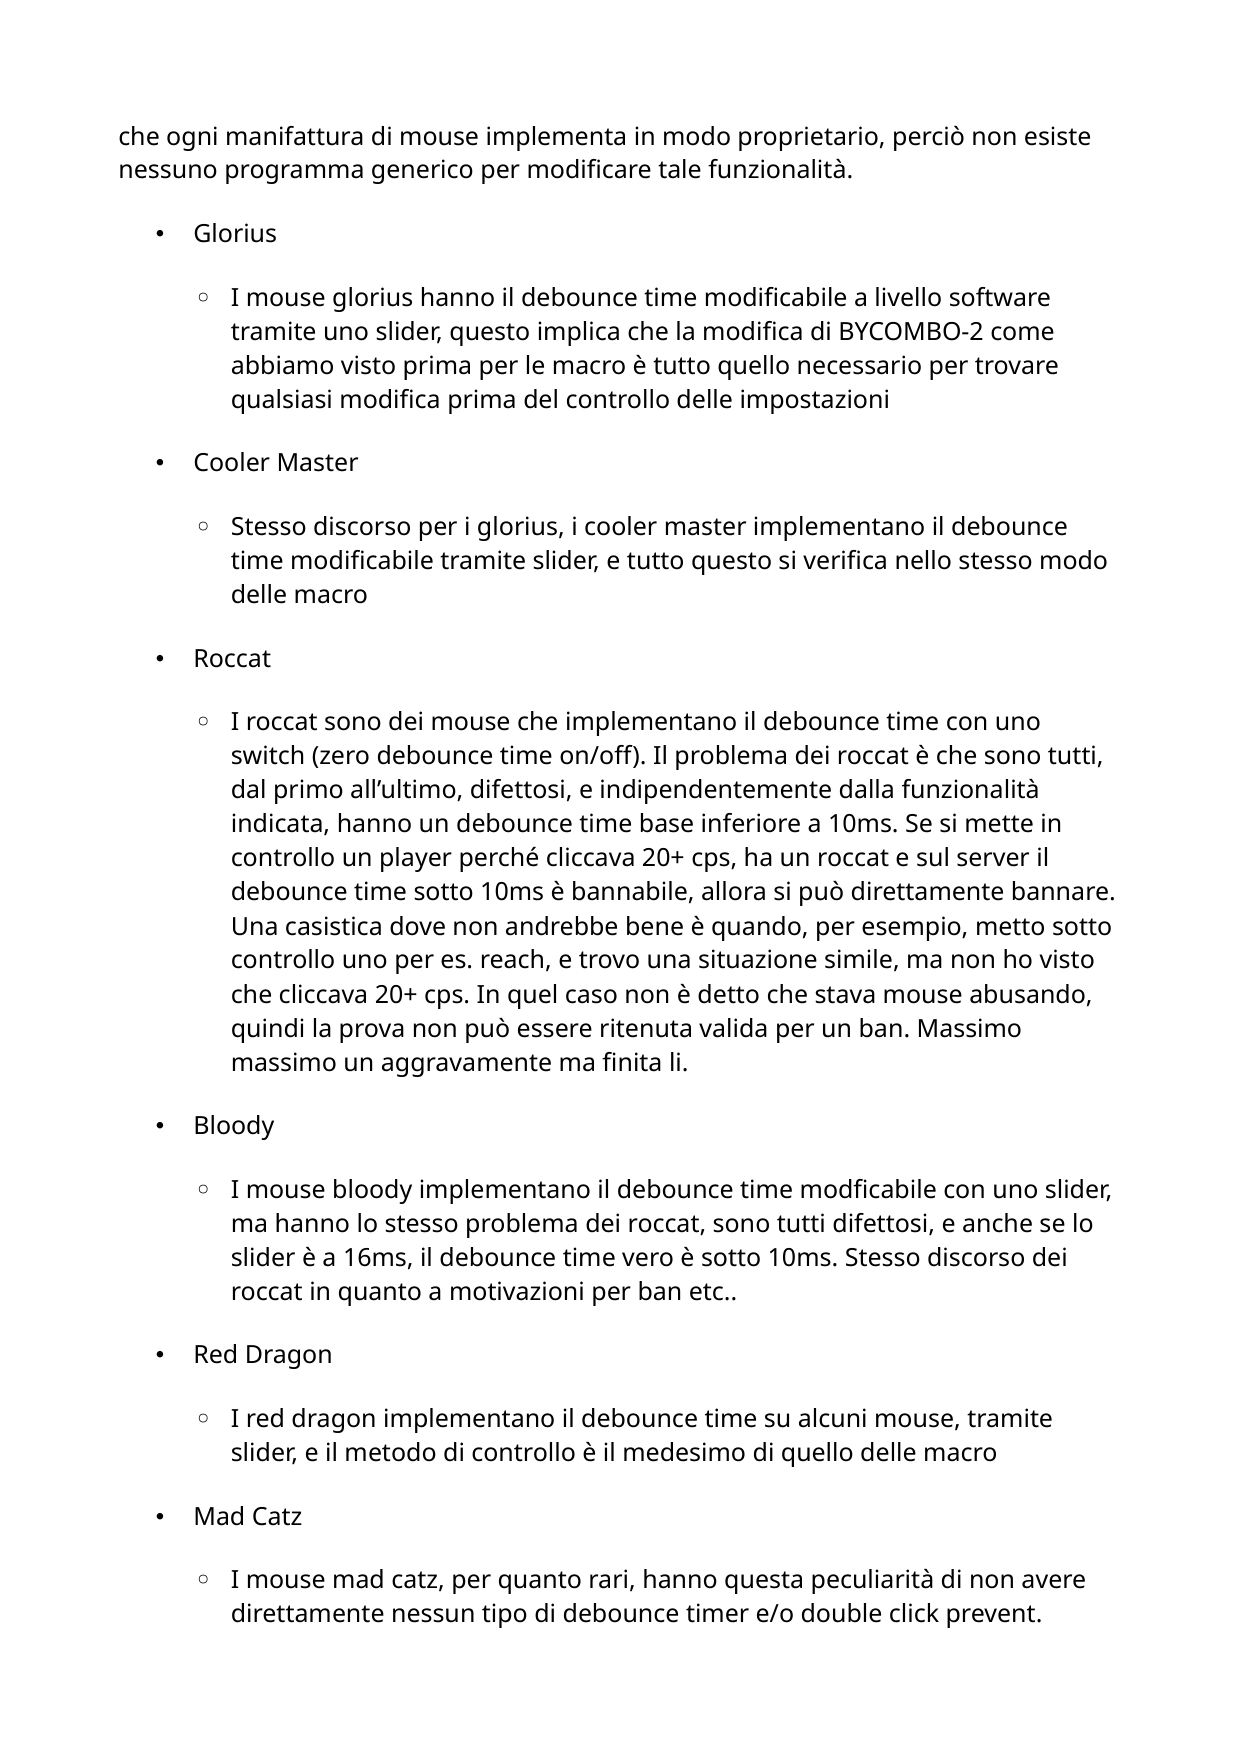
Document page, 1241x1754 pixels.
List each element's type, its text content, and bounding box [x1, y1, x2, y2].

list I red dragon implementano il debounce time su alcuni mouse, tramite slider, e il metodo di controllo è il medesimo di quello delle macro [193, 1401, 1122, 1469]
text che ogni manifattura di mouse implementa in modo proprietario, perciò non esiste nessuno programma generico per modificare tale funzionalità. [118, 118, 1122, 186]
list I mouse glorius hanno il debounce time modificabile a livello software tramite uno slider, questo implica che la modifica di BYCOMBO-2 come abbiamo visto prima per le macro è tutto quello necessario per trovare qualsiasi modifica prima del controllo delle impostazioni [193, 279, 1122, 416]
list Cooler Master [156, 445, 1122, 479]
list I mouse bloody implementano il debounce time modficabile con uno slider, ma hanno lo stesso problema dei roccat, sono tutti difettosi, e anche se lo slider è a 16ms, il debounce time vero è sotto 10ms. Stesso discorso dei roccat in quanto a motivazioni per ban etc.. [193, 1171, 1122, 1308]
list Red Dragon [156, 1337, 1122, 1371]
list I roccat sono dei mouse che implementano il debounce time con uno switch (zero debounce time on/off). Il problema dei roccat è che sono tutti, dal primo all’ultimo, difettosi, e indipendentemente dalla funzionalità indicata, hanno un debounce time base inferiore a 10ms. Se si mette in controllo un player perché cliccava 20+ cps, ha un roccat e sul server il debounce time sotto 10ms è bannabile, allora si può direttamente bannare. Una casistica dove non andrebbe bene è quando, per esempio, metto sotto controllo uno per es. reach, e trovo una situazione simile, ma non ho visto che cliccava 20+ cps. In quel caso non è detto che stava mouse abusando, quindi la prova non può essere ritenuta valida per un ban. Massimo massimo un aggravamente ma finita li. [193, 704, 1122, 1078]
list Roccat [156, 640, 1122, 674]
list Stesso discorso per i glorius, i cooler master implementano il debounce time modificabile tramite slider, e tutto questo si verifica nello stesso modo delle macro [193, 508, 1122, 611]
list Mad Catz [156, 1498, 1122, 1532]
list Glorius [156, 216, 1122, 250]
list I mouse mad catz, per quanto rari, hanno questa peculiarità di non avere direttamente nessun tipo di debounce timer e/o double click prevent. [193, 1562, 1122, 1630]
list Bloody [156, 1108, 1122, 1142]
